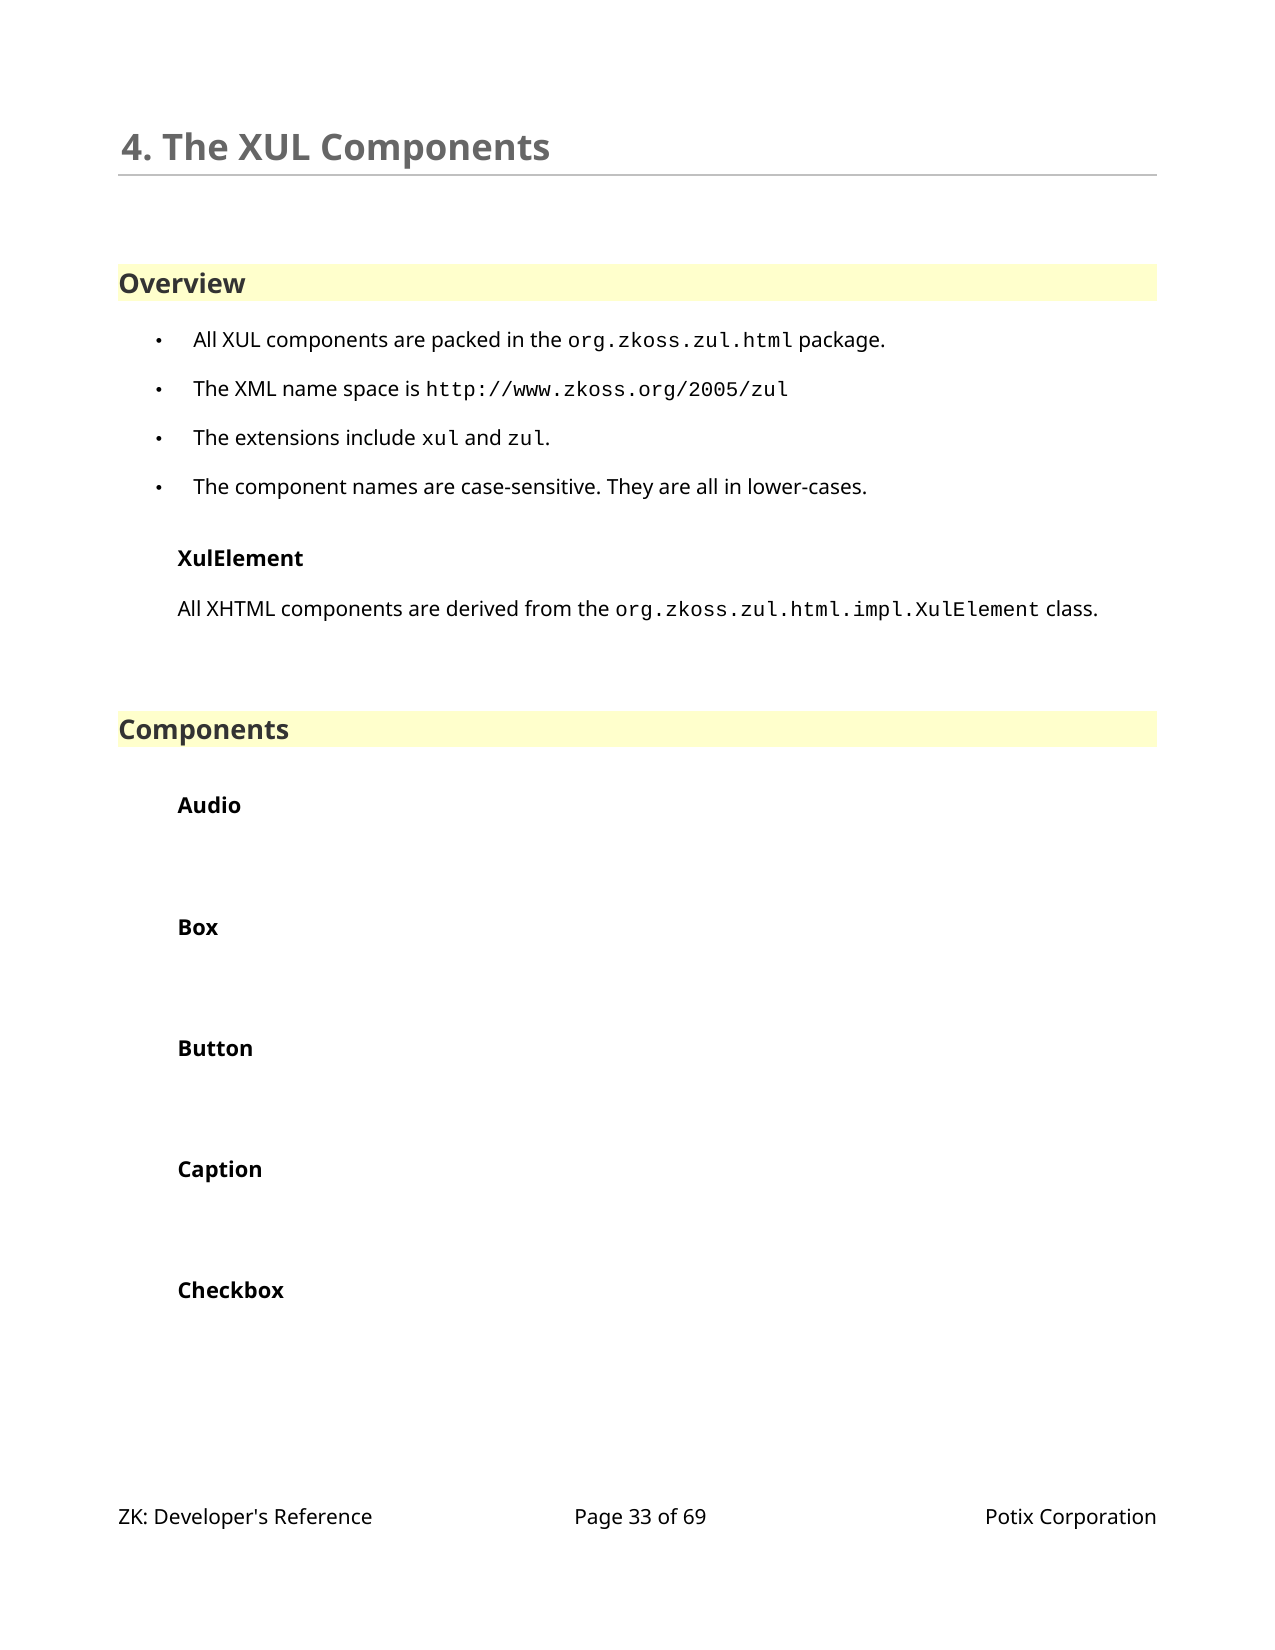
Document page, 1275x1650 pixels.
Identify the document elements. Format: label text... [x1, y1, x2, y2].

text All XHTML components are derived from the org.zkoss.zul.html.impl.XulElement class. [177, 594, 1157, 622]
subtitle XulElement [177, 543, 1157, 573]
subtitle Overview [118, 264, 1157, 301]
subtitle Components [118, 711, 1157, 747]
subtitle Box [177, 911, 1157, 941]
subtitle Checkbox [177, 1275, 1157, 1305]
list The XML name space is http://www.zkoss.org/2005/zul [156, 374, 1157, 402]
list The component names are case-sensitive. They are all in lower-cases. [156, 472, 1157, 501]
subtitle Audio [177, 790, 1157, 820]
list All XUL components are packed in the org.zkoss.zul.html package. [156, 325, 1157, 353]
subtitle Caption [177, 1154, 1157, 1184]
list The extensions include xul and zul. [156, 423, 1157, 452]
subtitle Button [177, 1033, 1157, 1063]
subtitle 4. The XUL Components [118, 118, 1157, 174]
